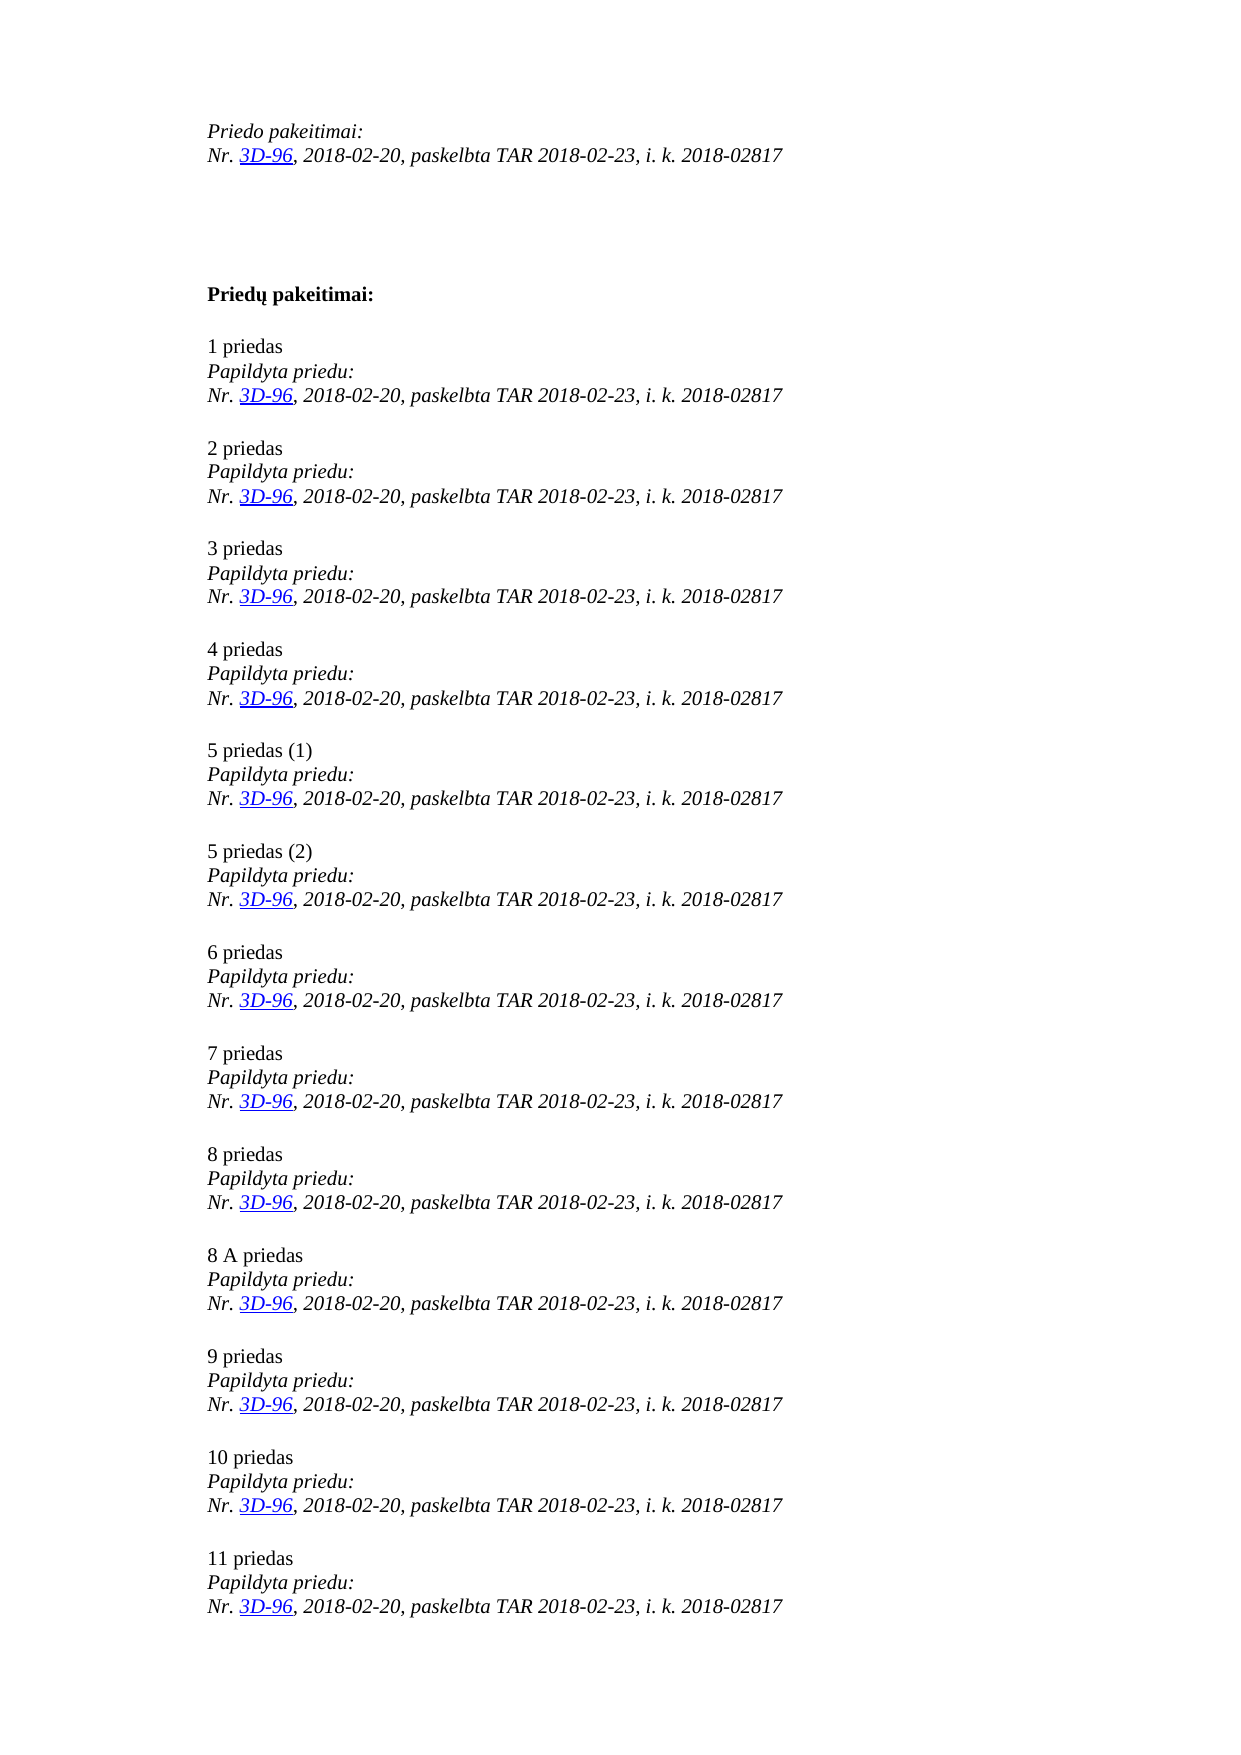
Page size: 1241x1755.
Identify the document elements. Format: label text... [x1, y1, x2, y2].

text Nr. 3D-96, 2018-02-20, paskelbta TAR 2018-02-23, i. k. 2018-02817 [207, 786, 1152, 810]
text Nr. 3D-96, 2018-02-20, paskelbta TAR 2018-02-23, i. k. 2018-02817 [207, 1190, 1152, 1214]
text Nr. 3D-96, 2018-02-20, paskelbta TAR 2018-02-23, i. k. 2018-02817 [207, 1392, 1152, 1416]
text Papildyta priedu: [207, 560, 1152, 584]
text Papildyta priedu: [207, 661, 1152, 685]
text 10 priedas [207, 1445, 1152, 1469]
text 5 priedas (2) [207, 839, 1152, 863]
text 5 priedas (1) [207, 738, 1152, 762]
text 4 priedas [207, 637, 1152, 661]
text Nr. 3D-96, 2018-02-20, paskelbta TAR 2018-02-23, i. k. 2018-02817 [207, 383, 1152, 407]
text Nr. 3D-96, 2018-02-20, paskelbta TAR 2018-02-23, i. k. 2018-02817 [207, 1594, 1152, 1618]
text 9 priedas [207, 1344, 1152, 1368]
text 1 priedas [207, 334, 1152, 358]
text Papildyta priedu: [207, 863, 1152, 887]
text Nr. 3D-96, 2018-02-20, paskelbta TAR 2018-02-23, i. k. 2018-02817 [207, 584, 1152, 608]
text Papildyta priedu: [207, 1267, 1152, 1291]
text Nr. 3D-96, 2018-02-20, paskelbta TAR 2018-02-23, i. k. 2018-02817 [207, 483, 1152, 508]
text Nr. 3D-96, 2018-02-20, paskelbta TAR 2018-02-23, i. k. 2018-02817 [207, 988, 1152, 1012]
text Papildyta priedu: [207, 358, 1152, 383]
text 7 priedas [207, 1041, 1152, 1065]
text Priedo pakeitimai: [207, 118, 1152, 143]
text Nr. 3D-96, 2018-02-20, paskelbta TAR 2018-02-23, i. k. 2018-02817 [207, 1089, 1152, 1113]
text Nr. 3D-96, 2018-02-20, paskelbta TAR 2018-02-23, i. k. 2018-02817 [207, 887, 1152, 911]
text Papildyta priedu: [207, 1570, 1152, 1594]
text Nr. 3D-96, 2018-02-20, paskelbta TAR 2018-02-23, i. k. 2018-02817 [207, 143, 1152, 167]
text Papildyta priedu: [207, 1469, 1152, 1493]
text Papildyta priedu: [207, 1065, 1152, 1089]
text 8 A priedas [207, 1243, 1152, 1267]
text Nr. 3D-96, 2018-02-20, paskelbta TAR 2018-02-23, i. k. 2018-02817 [207, 1493, 1152, 1517]
text Papildyta priedu: [207, 459, 1152, 483]
text 8 priedas [207, 1142, 1152, 1166]
text 6 priedas [207, 940, 1152, 964]
text Nr. 3D-96, 2018-02-20, paskelbta TAR 2018-02-23, i. k. 2018-02817 [207, 1291, 1152, 1315]
text Papildyta priedu: [207, 1368, 1152, 1392]
text 2 priedas [207, 435, 1152, 459]
text 11 priedas [207, 1546, 1152, 1570]
text Nr. 3D-96, 2018-02-20, paskelbta TAR 2018-02-23, i. k. 2018-02817 [207, 685, 1152, 709]
text Papildyta priedu: [207, 1166, 1152, 1190]
text Priedų pakeitimai: [207, 282, 1152, 306]
text Papildyta priedu: [207, 964, 1152, 988]
text 3 priedas [207, 536, 1152, 560]
text Papildyta priedu: [207, 762, 1152, 786]
